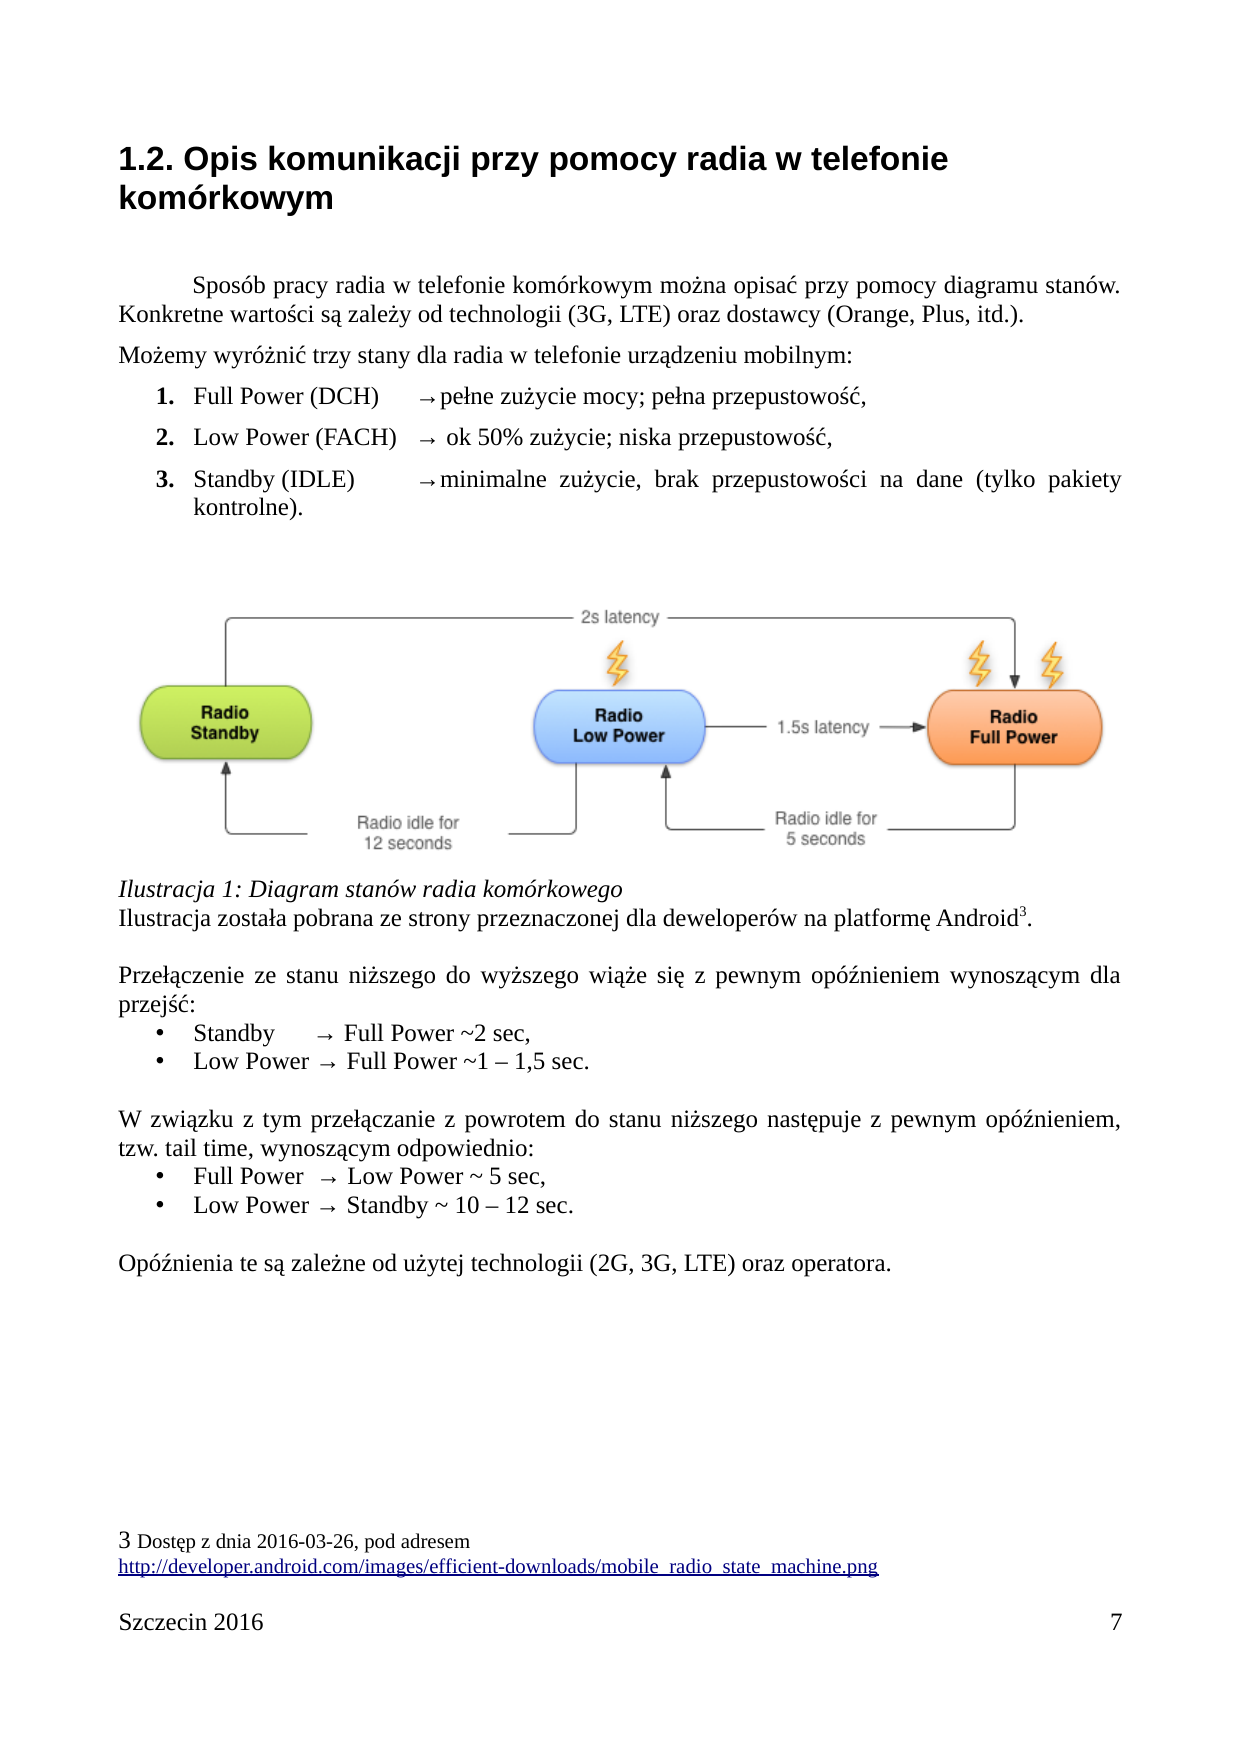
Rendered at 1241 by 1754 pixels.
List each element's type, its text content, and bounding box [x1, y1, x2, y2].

subtitle Ilustracja została pobrana ze strony przeznaczonej dla deweloperów na platformę Android. [118, 903, 1122, 931]
list Standby (IDLE) →minimalne zużycie, brak przepustowości na dane (tylko pakiety kontrolne). [156, 464, 1122, 521]
subtitle Standby → Full Power ~2 sec, [156, 1018, 1122, 1046]
list Full Power (DCH) →pełne zużycie mocy; pełna przepustowość, [156, 381, 1122, 410]
subtitle Low Power → Full Power ~1 – 1,5 sec. [156, 1046, 1122, 1075]
subtitle Full Power → Low Power ~ 5 sec, [156, 1161, 1122, 1190]
subtitle Dostęp z dnia 2016-03-26, pod adresem http://developer.android.com/images/efficient-downloads/mobile_radio_state_machine.png [118, 1525, 1122, 1578]
subtitle Przełączenie ze stanu niższego do wyższego wiąże się z pewnym opóźnieniem wynoszącym dla przejść: [118, 960, 1122, 1018]
subtitle Opóźnienia te są zależne od użytej technologii (2G, 3G, LTE) oraz operatora. [118, 1248, 1122, 1276]
subtitle 1.2. Opis komunikacji przy pomocy radia w telefonie komórkowym [118, 139, 1122, 216]
picture [118, 587, 1123, 874]
text Ilustracja 1: Diagram stanów radia komórkowego [118, 874, 1122, 903]
text Sposób pracy radia w telefonie komórkowym można opisać przy pomocy diagramu stanów. Konkretne wartości są zależy od technologii (3G, LTE) oraz dostawcy (Orange, Plus, itd.). [118, 270, 1122, 327]
subtitle Low Power → Standby ~ 10 – 12 sec. [156, 1190, 1122, 1219]
list Low Power (FACH) → ok 50% zużycie; niska przepustowość, [156, 422, 1122, 451]
subtitle [118, 575, 1122, 587]
subtitle W związku z tym przełączanie z powrotem do stanu niższego następuje z pewnym opóźnieniem, tzw. tail time, wynoszącym odpowiednio: [118, 1104, 1122, 1161]
text Możemy wyróżnić trzy stany dla radia w telefonie urządzeniu mobilnym: [118, 340, 1122, 369]
